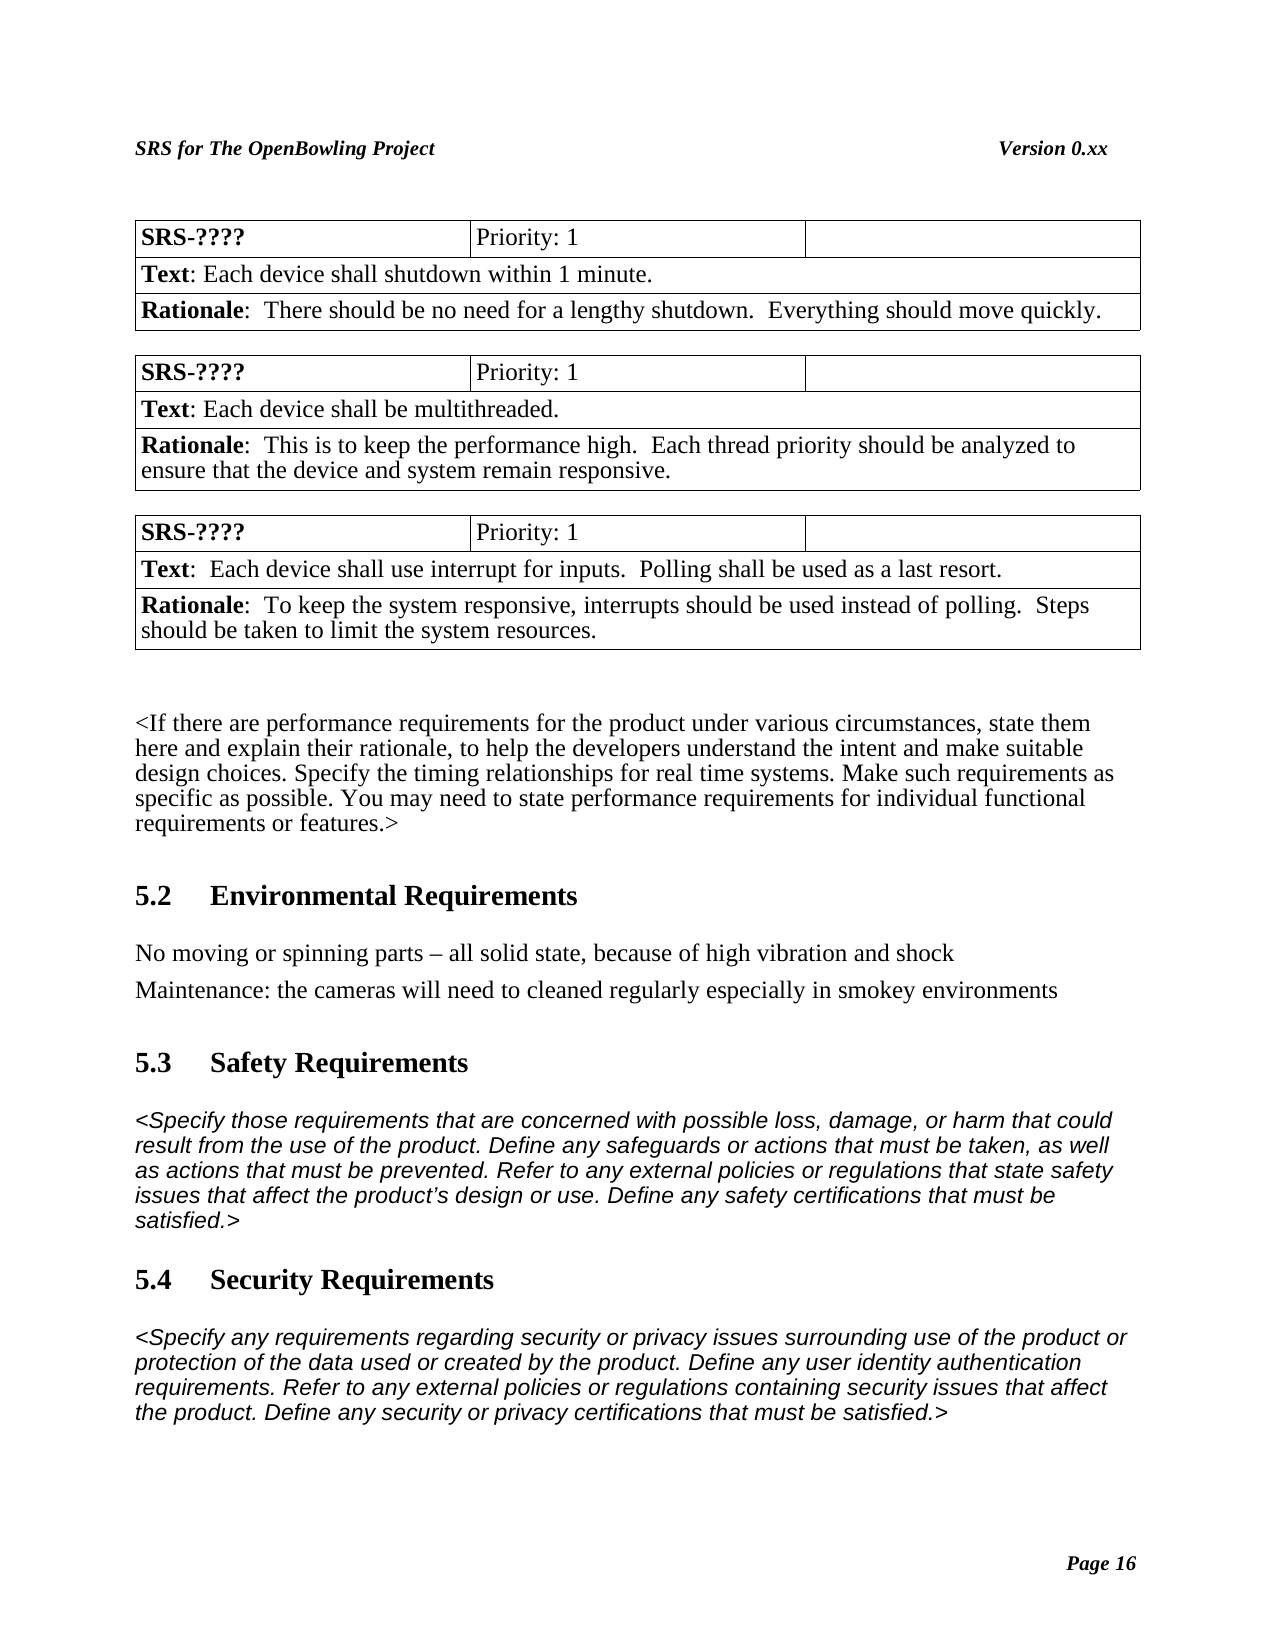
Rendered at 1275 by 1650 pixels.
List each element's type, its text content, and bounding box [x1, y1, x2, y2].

table_cell Text: Each device shall use interrupt for inputs. Polling shall be used as a last resort. [136, 552, 1140, 588]
text No moving or spinning parts – all solid state, because of high vibration and shock [135, 941, 1140, 966]
table_cell Text: Each device shall be multithreaded. [136, 392, 1140, 428]
subtitle Security Requirements [135, 1262, 1140, 1296]
table_cell Rationale: There should be no need for a lengthy shutdown. Everything should move quickly. [136, 294, 1140, 330]
text <If there are performance requirements for the product under various circumstances, state them here and explain their rationale, to help the developers understand the intent and make suitable design choices. Specify the timing relationships for real time systems. Make such requirements as specific as possible. You may need to state performance requirements for individual functional requirements or features.> [135, 712, 1140, 837]
table_cell Rationale: This is to keep the performance high. Each thread priority should be analyzed to ensure that the device and system remain responsive. [136, 429, 1140, 489]
table_cell Rationale: To keep the system responsive, interrupts should be used instead of polling. Steps should be taken to limit the system resources. [136, 589, 1140, 649]
table_header [806, 516, 1140, 551]
text <Specify any requirements regarding security or privacy issues surrounding use of the product or protection of the data used or created by the product. Define any user identity authentication requirements. Refer to any external policies or regulations containing security issues that affect the product. Define any security or privacy certifications that must be satisfied.> [135, 1325, 1140, 1425]
text Maintenance: the cameras will need to cleaned regularly especially in smokey environments [135, 979, 1140, 1004]
table_header Priority: 1 [471, 221, 805, 257]
subtitle Environmental Requirements [135, 878, 1140, 912]
text <Specify those requirements that are concerned with possible loss, damage, or harm that could result from the use of the product. Define any safeguards or actions that must be taken, as well as actions that must be prevented. Refer to any external policies or regulations that state safety issues that affect the product’s design or use. Define any safety certifications that must be satisfied.> [135, 1108, 1140, 1233]
table_header [806, 356, 1140, 391]
table_header Priority: 1 [471, 516, 805, 551]
table_header Priority: 1 [471, 356, 805, 391]
table_header [806, 221, 1140, 257]
table_header SRS-???? [136, 356, 470, 391]
table_header SRS-???? [136, 221, 470, 257]
table_header SRS-???? [136, 516, 470, 551]
subtitle Safety Requirements [135, 1045, 1140, 1079]
table_cell Text: Each device shall shutdown within 1 minute. [136, 258, 1140, 293]
